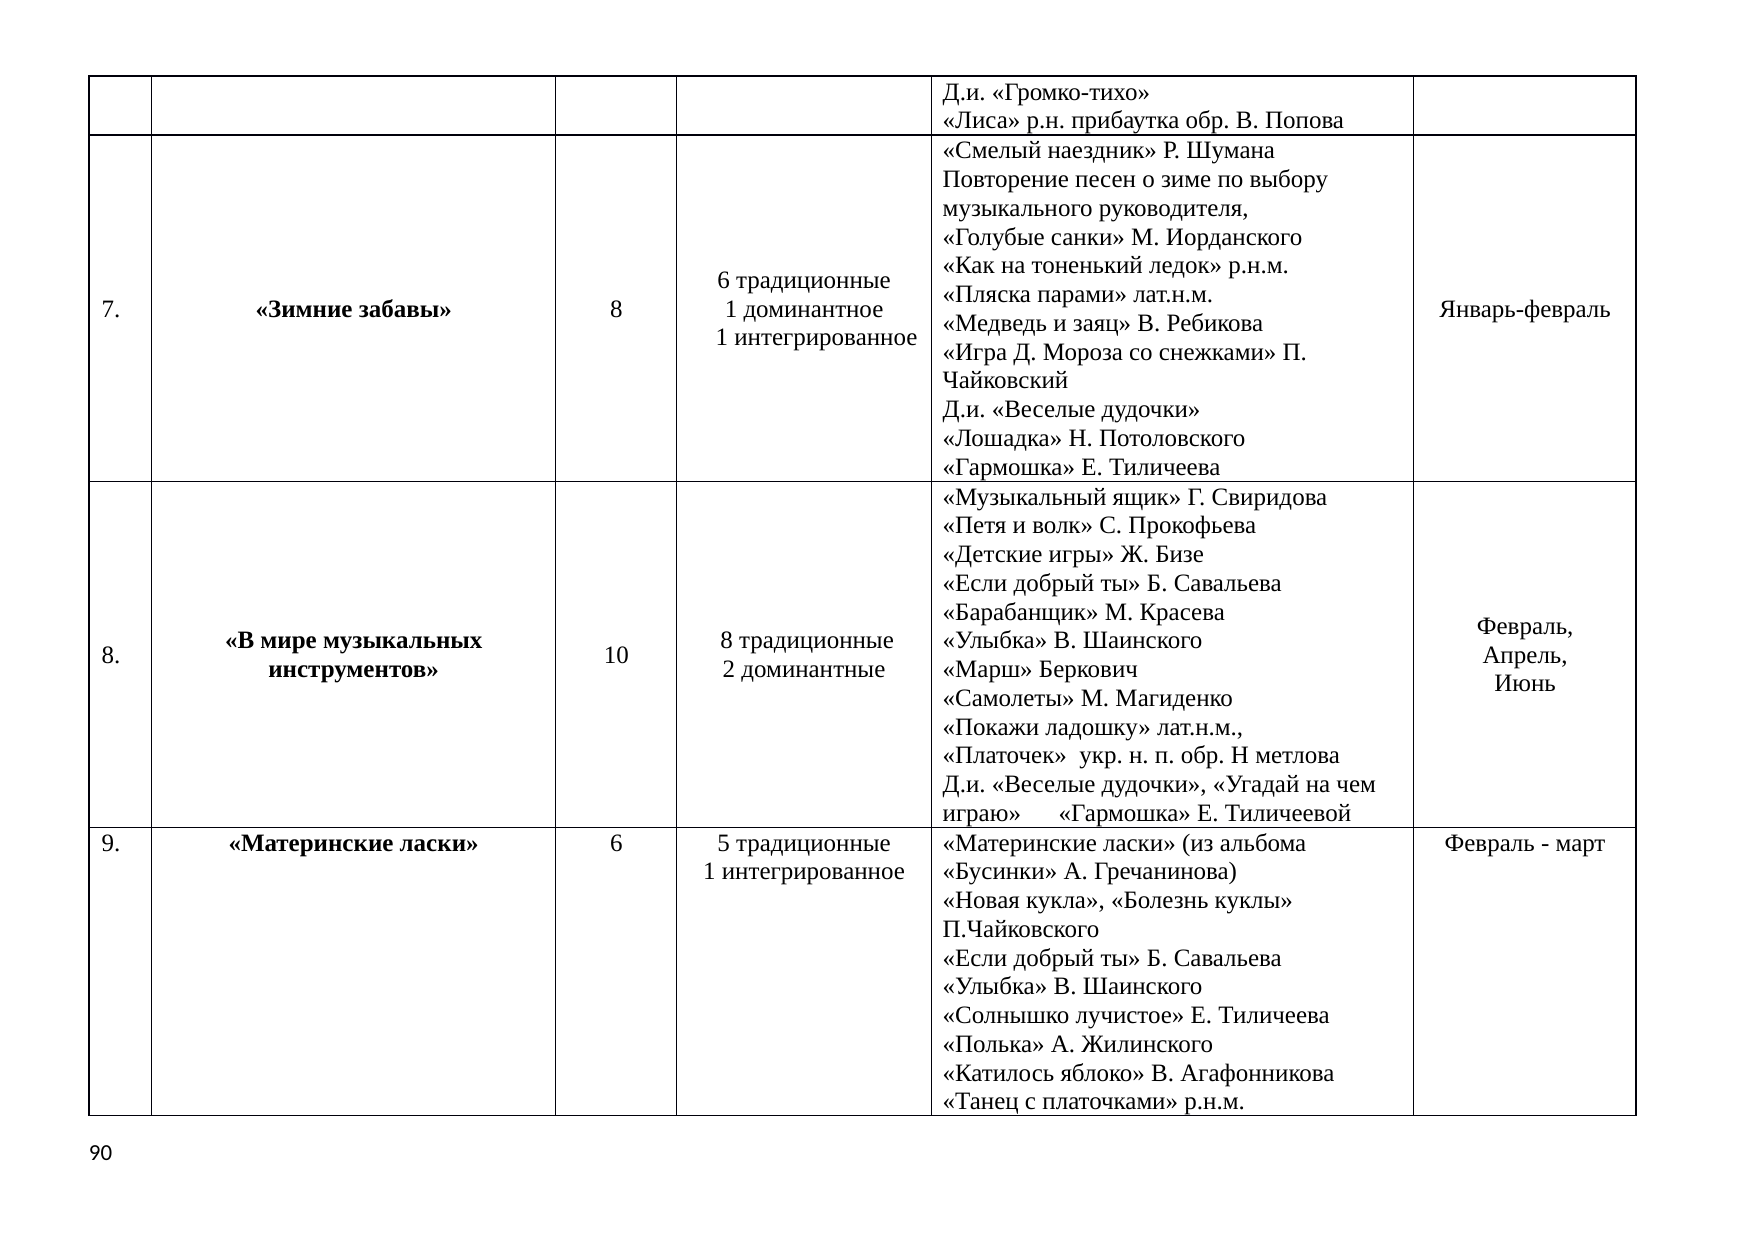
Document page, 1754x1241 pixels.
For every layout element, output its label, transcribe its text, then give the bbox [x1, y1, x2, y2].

table_cell «Музыкальный ящик» Г. Свиридова «Петя и волк» С. Прокофьева «Детские игры» Ж. Бизе «Если добрый ты» Б. Савальева «Барабанщик» М. Красева «Улыбка» В. Шаинского «Марш» Беркович «Самолеты» М. Магиденко «Покажи ладошку» лат.н.м., «Платочек» укр. н. п. обр. Н метлова Д.и. «Веселые дудочки», «Угадай на чем играю» «Гармошка» Е. Тиличеевой [932, 482, 1413, 827]
table_cell 8 традиционные 2 доминантные [677, 482, 931, 827]
table_cell 8 [556, 136, 676, 481]
table_cell «Материнские ласки» (из альбома «Бусинки» А. Гречанинова) «Новая кукла», «Болезнь куклы» П.Чайковского «Если добрый ты» Б. Савальева «Улыбка» В. Шаинского «Солнышко лучистое» Е. Тиличеева «Полька» А. Жилинского «Катилось яблоко» В. Агафонникова «Танец с платочками» р.н.м. [932, 828, 1413, 1115]
table_cell [1414, 77, 1635, 134]
table_cell 10 [556, 482, 676, 827]
table_cell «Зимние забавы» [152, 136, 555, 481]
table_cell Февраль - март [1414, 828, 1635, 1115]
table_cell [90, 482, 151, 827]
table_cell 6 [556, 828, 676, 1115]
table_cell «В мире музыкальных инструментов» [152, 482, 555, 827]
table_cell Февраль, Апрель, Июнь [1414, 482, 1635, 827]
table_cell [90, 136, 151, 481]
table_cell 5 традиционные 1 интегрированное [677, 828, 931, 1115]
table_cell [677, 77, 931, 134]
table_cell [90, 828, 151, 1115]
table_cell Д.и. «Громко-тихо» «Лиса» р.н. прибаутка обр. В. Попова [932, 77, 1413, 134]
table_cell «Смелый наездник» Р. Шумана Повторение песен о зиме по выбору музыкального руководителя, «Голубые санки» М. Иорданского «Как на тоненький ледок» р.н.м. «Пляска парами» лат.н.м. «Медведь и заяц» В. Ребикова «Игра Д. Мороза со снежками» П. Чайковский Д.и. «Веселые дудочки» «Лошадка» Н. Потоловского «Гармошка» Е. Тиличеева [932, 136, 1413, 481]
table_cell [152, 77, 555, 134]
table_cell 6 традиционные 1 доминантное 1 интегрированное [677, 136, 931, 481]
table_cell «Материнские ласки» [152, 828, 555, 1115]
table_cell Январь-февраль [1414, 136, 1635, 481]
table_cell [556, 77, 676, 134]
table_cell [90, 77, 151, 134]
